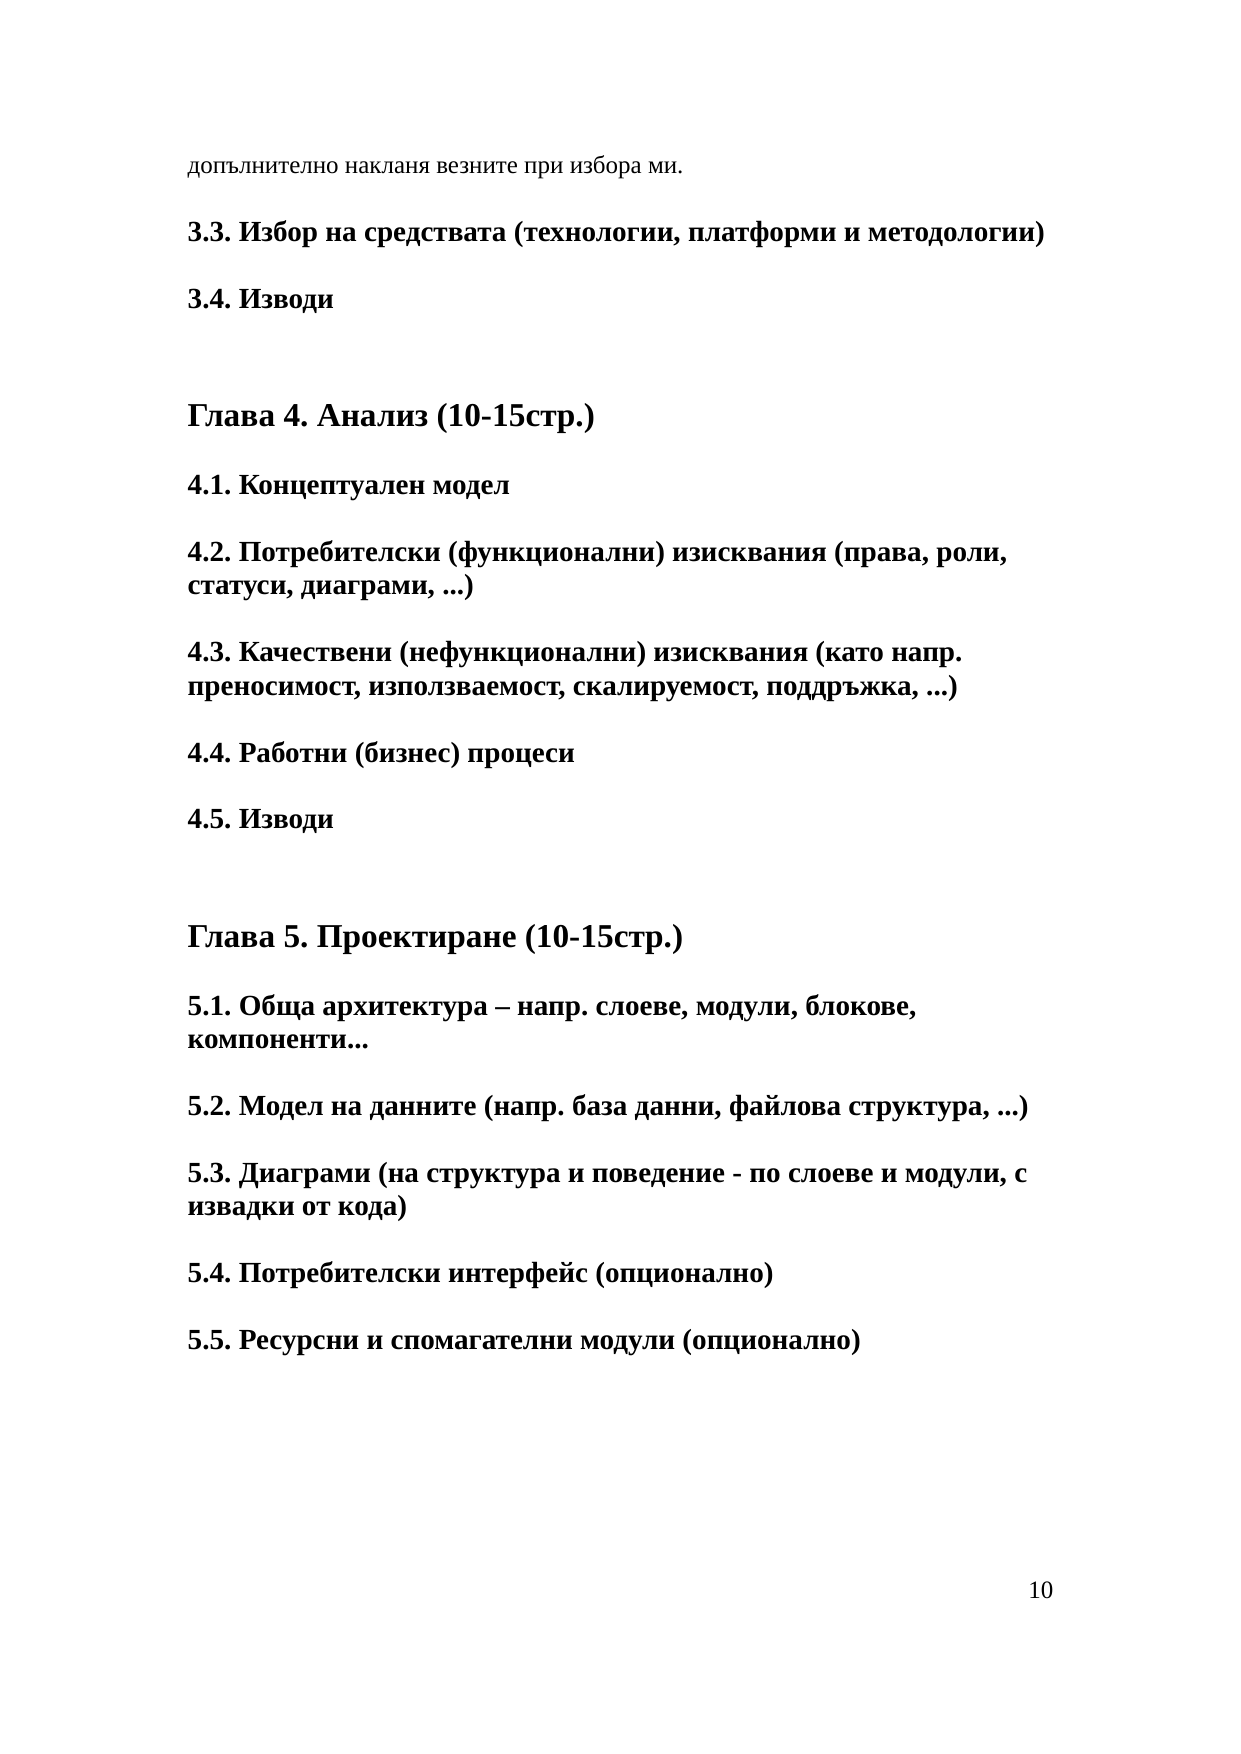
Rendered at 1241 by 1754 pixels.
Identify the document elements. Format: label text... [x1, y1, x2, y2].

subtitle 4.2. Потребителски (функционални) изисквания (права, роли, статуси, диаграми, ...) [187, 534, 1053, 601]
subtitle Глава 4. Анализ (10-15стр.) [187, 395, 1053, 434]
subtitle 5.4. Потребителски интерфейс (опционално) [187, 1255, 1053, 1289]
subtitle 5.1. Обща архитектура – напр. слоеве, модули, блокове, компоненти... [187, 988, 1053, 1055]
text допълнително накланя везните при избора ми. [187, 150, 1053, 179]
subtitle 5.2. Модел на данните (напр. база данни, файлова структура, ...) [187, 1088, 1053, 1122]
subtitle Глава 5. Проектиране (10-15стр.) [187, 916, 1053, 954]
subtitle 3.4. Изводи [187, 281, 1053, 314]
subtitle 4.4. Работни (бизнес) процеси [187, 735, 1053, 768]
subtitle 5.3. Диаграми (на структура и поведение - по слоеве и модули, с извадки от кода) [187, 1155, 1053, 1222]
subtitle 3.3. Избор на средствата (технологии, платформи и методологии) [187, 214, 1053, 248]
subtitle 4.1. Концептуален модел [187, 467, 1053, 501]
subtitle 4.3. Качествени (нефункционални) изисквания (като напр. преносимост, използваемост, скалируемост, поддръжка, ...) [187, 634, 1053, 701]
subtitle 5.5. Ресурсни и спомагателни модули (опционално) [187, 1322, 1053, 1356]
subtitle 4.5. Изводи [187, 802, 1053, 835]
